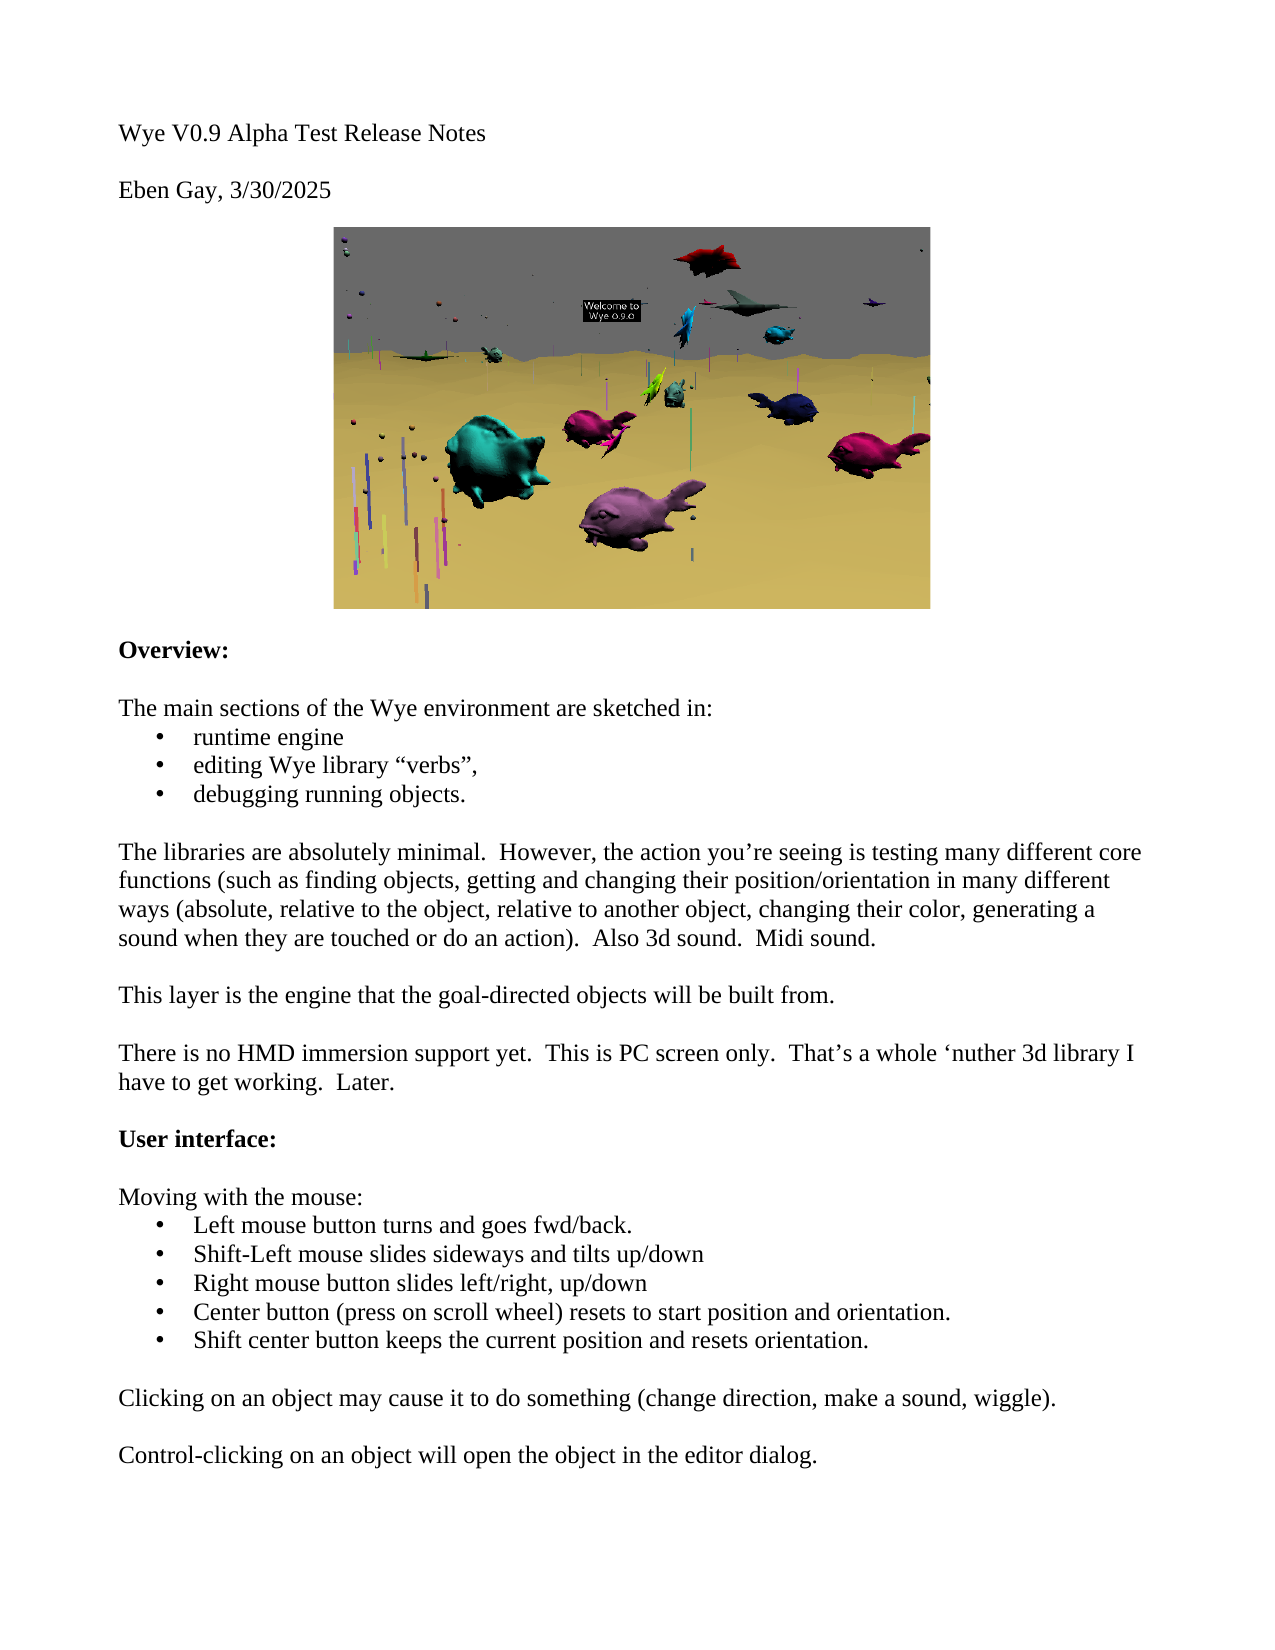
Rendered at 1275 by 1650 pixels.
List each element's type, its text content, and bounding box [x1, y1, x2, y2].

list Left mouse button turns and goes fwd/back. [156, 1211, 1157, 1239]
list editing Wye library “verbs”, [156, 751, 1157, 779]
list debugging running objects. [156, 779, 1157, 808]
text The main sections of the Wye environment are sketched in: [118, 693, 1157, 722]
text There is no HMD immersion support yet. This is PC screen only. That’s a whole ‘nuther 3d library I have to get working. Later. [118, 1038, 1157, 1096]
list runtime engine [156, 722, 1157, 751]
text This layer is the engine that the goal-directed objects will be built from. [118, 981, 1157, 1009]
text Clicking on an object may cause it to do something (change direction, make a sound, wiggle). [118, 1383, 1157, 1412]
list Shift center button keeps the current position and resets orientation. [156, 1326, 1157, 1354]
list Right mouse button slides left/right, up/down [156, 1268, 1157, 1297]
text Wye V0.9 Alpha Test Release Notes [118, 118, 1157, 147]
text The libraries are absolutely minimal. However, the action you’re seeing is testing many different core functions (such as finding objects, getting and changing their position/orientation in many different ways (absolute, relative to the object, relative to another object, changing their color, generating a sound when they are touched or do an action). Also 3d sound. Midi sound. [118, 837, 1157, 952]
text User interface: [118, 1124, 1157, 1153]
list Center button (press on scroll wheel) resets to start position and orientation. [156, 1297, 1157, 1326]
text Moving with the mouse: [118, 1182, 1157, 1211]
text Eben Gay, 3/30/2025 [118, 176, 1157, 204]
text Control-clicking on an object will open the object in the editor dialog. [118, 1441, 1157, 1469]
list Shift-Left mouse slides sideways and tilts up/down [156, 1239, 1157, 1268]
text Overview: [118, 636, 1157, 664]
picture [333, 227, 931, 609]
